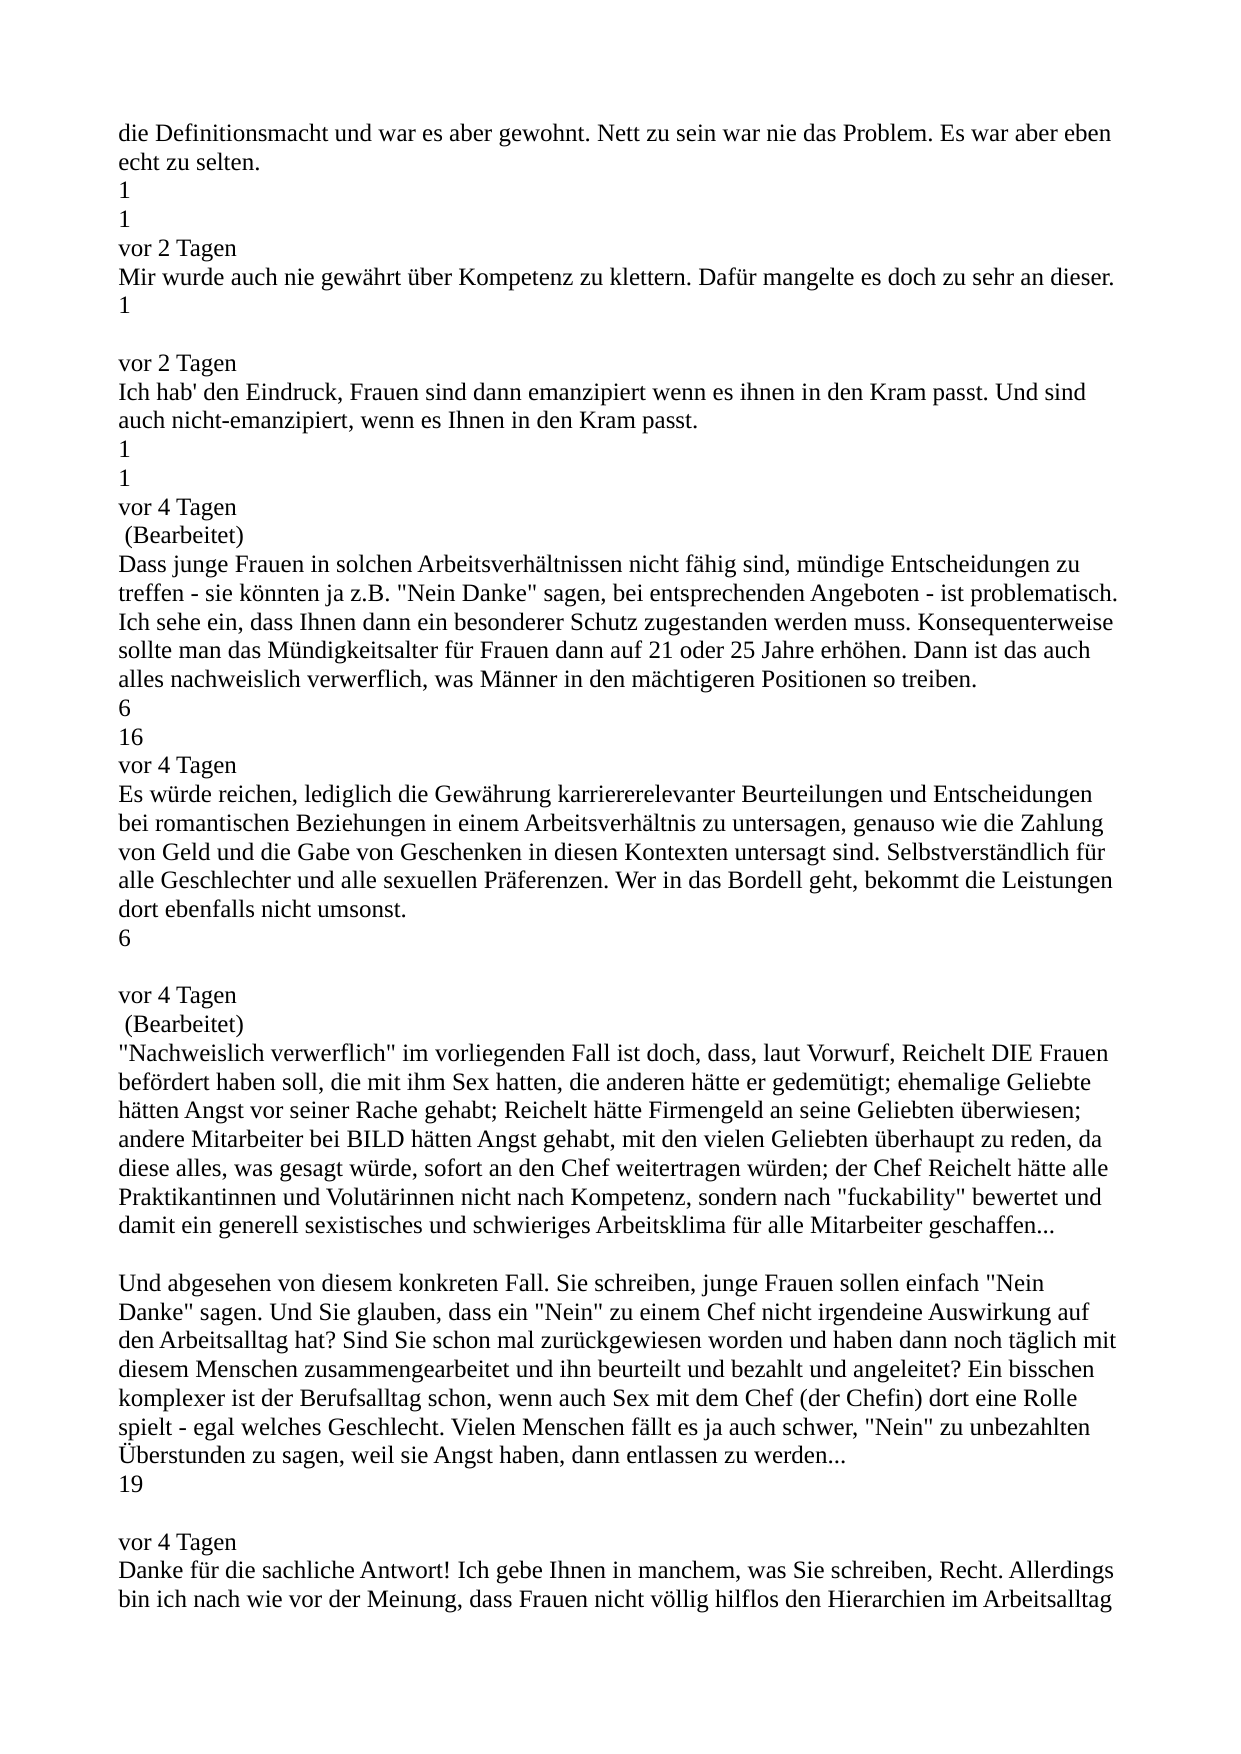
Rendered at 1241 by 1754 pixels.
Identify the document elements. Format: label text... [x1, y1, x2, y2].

text 16 [118, 722, 1122, 751]
text 1 [118, 291, 1122, 319]
text 6 [118, 923, 1122, 952]
text vor 2 Tagen [118, 348, 1122, 377]
text vor 4 Tagen [118, 751, 1122, 779]
text Ich hab' den Eindruck, Frauen sind dann emanzipiert wenn es ihnen in den Kram passt. Und sind auch nicht-emanzipiert, wenn es Ihnen in den Kram passt. [118, 377, 1122, 434]
text 19 [118, 1469, 1122, 1498]
text vor 4 Tagen [118, 492, 1122, 521]
text Und abgesehen von diesem konkreten Fall. Sie schreiben, junge Frauen sollen einfach "Nein Danke" sagen. Und Sie glauben, dass ein "Nein" zu einem Chef nicht irgendeine Auswirkung auf den Arbeitsalltag hat? Sind Sie schon mal zurückgewiesen worden und haben dann noch täglich mit diesem Menschen zusammengearbeitet und ihn beurteilt und bezahlt und angeleitet? Ein bisschen komplexer ist der Berufsalltag schon, wenn auch Sex mit dem Chef (der Chefin) dort eine Rolle spielt - egal welches Geschlecht. Vielen Menschen fällt es ja auch schwer, "Nein" zu unbezahlten Überstunden zu sagen, weil sie Angst haben, dann entlassen zu werden... [118, 1268, 1122, 1469]
text (Bearbeitet) [118, 1009, 1122, 1038]
text vor 2 Tagen [118, 233, 1122, 262]
text 1 [118, 204, 1122, 233]
text Mir wurde auch nie gewährt über Kompetenz zu klettern. Dafür mangelte es doch zu sehr an dieser. [118, 262, 1122, 291]
text vor 4 Tagen [118, 981, 1122, 1009]
text (Bearbeitet) [118, 521, 1122, 549]
text Danke für die sachliche Antwort! Ich gebe Ihnen in manchem, was Sie schreiben, Recht. Allerdings bin ich nach wie vor der Meinung, dass Frauen nicht völlig hilflos den Hierarchien im Arbeitsalltag [118, 1556, 1122, 1613]
text 1 [118, 434, 1122, 463]
text Dass junge Frauen in solchen Arbeitsverhältnissen nicht fähig sind, mündige Entscheidungen zu treffen - sie könnten ja z.B. "Nein Danke" sagen, bei entsprechenden Angeboten - ist problematisch. Ich sehe ein, dass Ihnen dann ein besonderer Schutz zugestanden werden muss. Konsequenterweise sollte man das Mündigkeitsalter für Frauen dann auf 21 oder 25 Jahre erhöhen. Dann ist das auch alles nachweislich verwerflich, was Männer in den mächtigeren Positionen so treiben. [118, 549, 1122, 693]
text vor 4 Tagen [118, 1527, 1122, 1556]
text Es würde reichen, lediglich die Gewährung karriererelevanter Beurteilungen und Entscheidungen bei romantischen Beziehungen in einem Arbeitsverhältnis zu untersagen, genauso wie die Zahlung von Geld und die Gabe von Geschenken in diesen Kontexten untersagt sind. Selbstverständlich für alle Geschlechter und alle sexuellen Präferenzen. Wer in das Bordell geht, bekommt die Leistungen dort ebenfalls nicht umsonst. [118, 779, 1122, 923]
text "Nachweislich verwerflich" im vorliegenden Fall ist doch, dass, laut Vorwurf, Reichelt DIE Frauen befördert haben soll, die mit ihm Sex hatten, die anderen hätte er gedemütigt; ehemalige Geliebte hätten Angst vor seiner Rache gehabt; Reichelt hätte Firmengeld an seine Geliebten überwiesen; andere Mitarbeiter bei BILD hätten Angst gehabt, mit den vielen Geliebten überhaupt zu reden, da diese alles, was gesagt würde, sofort an den Chef weitertragen würden; der Chef Reichelt hätte alle Praktikantinnen und Volutärinnen nicht nach Kompetenz, sondern nach "fuckability" bewertet und damit ein generell sexistisches und schwieriges Arbeitsklima für alle Mitarbeiter geschaffen... [118, 1038, 1122, 1239]
text 6 [118, 693, 1122, 722]
text die Definitionsmacht und war es aber gewohnt. Nett zu sein war nie das Problem. Es war aber eben echt zu selten. [118, 118, 1122, 176]
text 1 [118, 463, 1122, 492]
text 1 [118, 176, 1122, 204]
